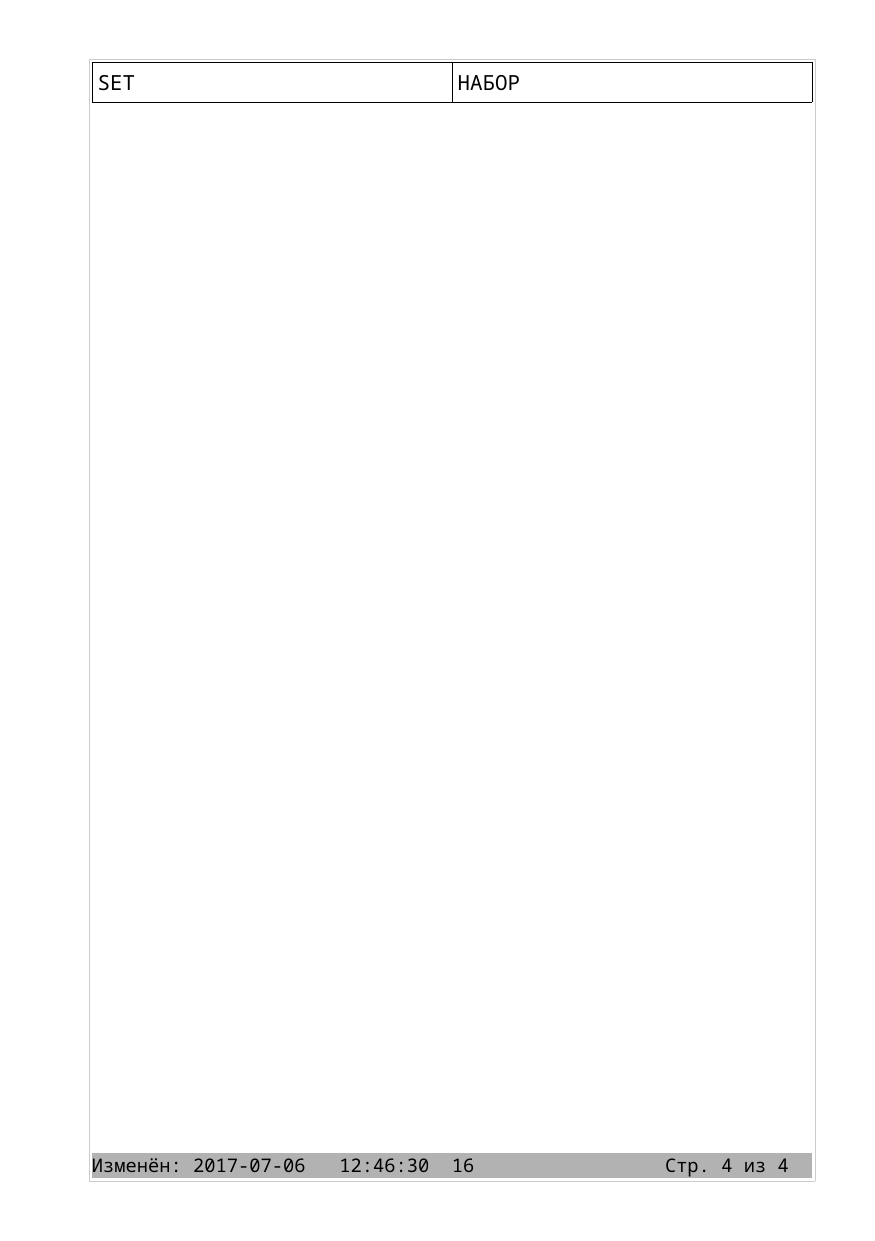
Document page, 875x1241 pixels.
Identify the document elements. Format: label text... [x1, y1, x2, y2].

table_cell НАБОР [453, 63, 812, 102]
table_cell SET [93, 63, 452, 102]
